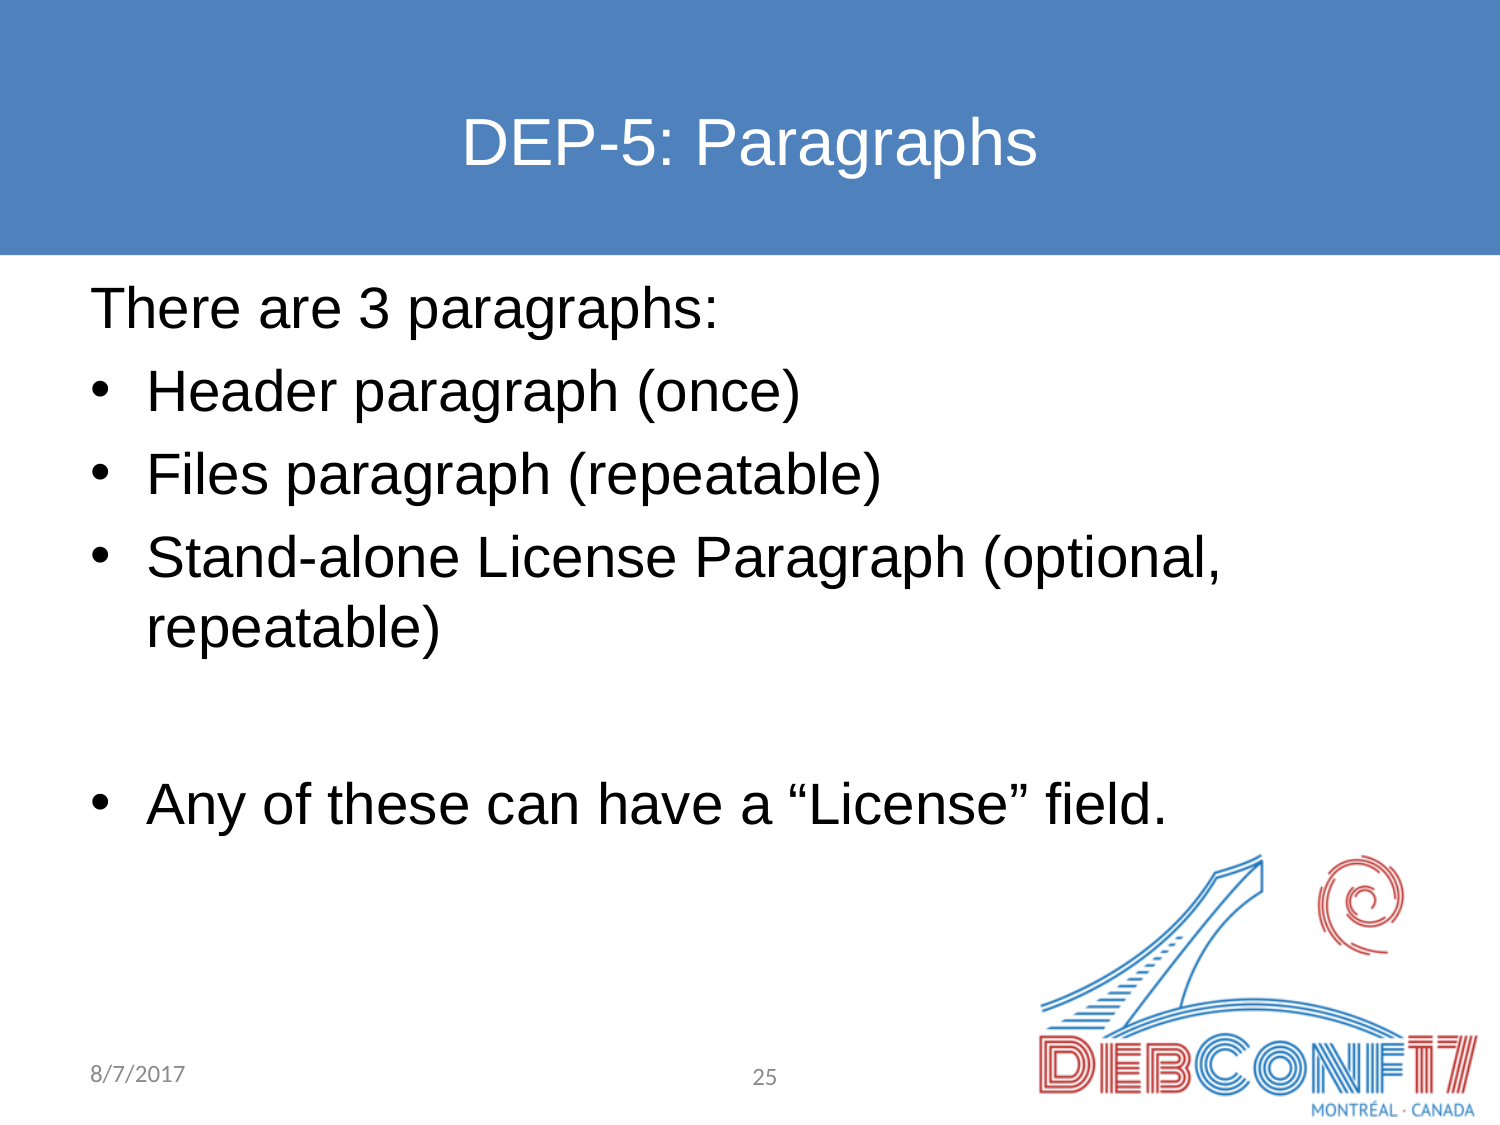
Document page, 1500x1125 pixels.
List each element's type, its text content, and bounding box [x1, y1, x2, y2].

slide_number [442, 1045, 793, 1106]
picture [999, 806, 1500, 1125]
slide_number 8/7/2017 [75, 1042, 425, 1103]
list There are 3 paragraphs: Header paragraph (once) Files paragraph (repeatable) Stand-alone License Paragraph (optional, repeatable) Any of these can have a “License” field. [75, 262, 1425, 1005]
title DEP-5: Paragraphs [75, 45, 1425, 233]
